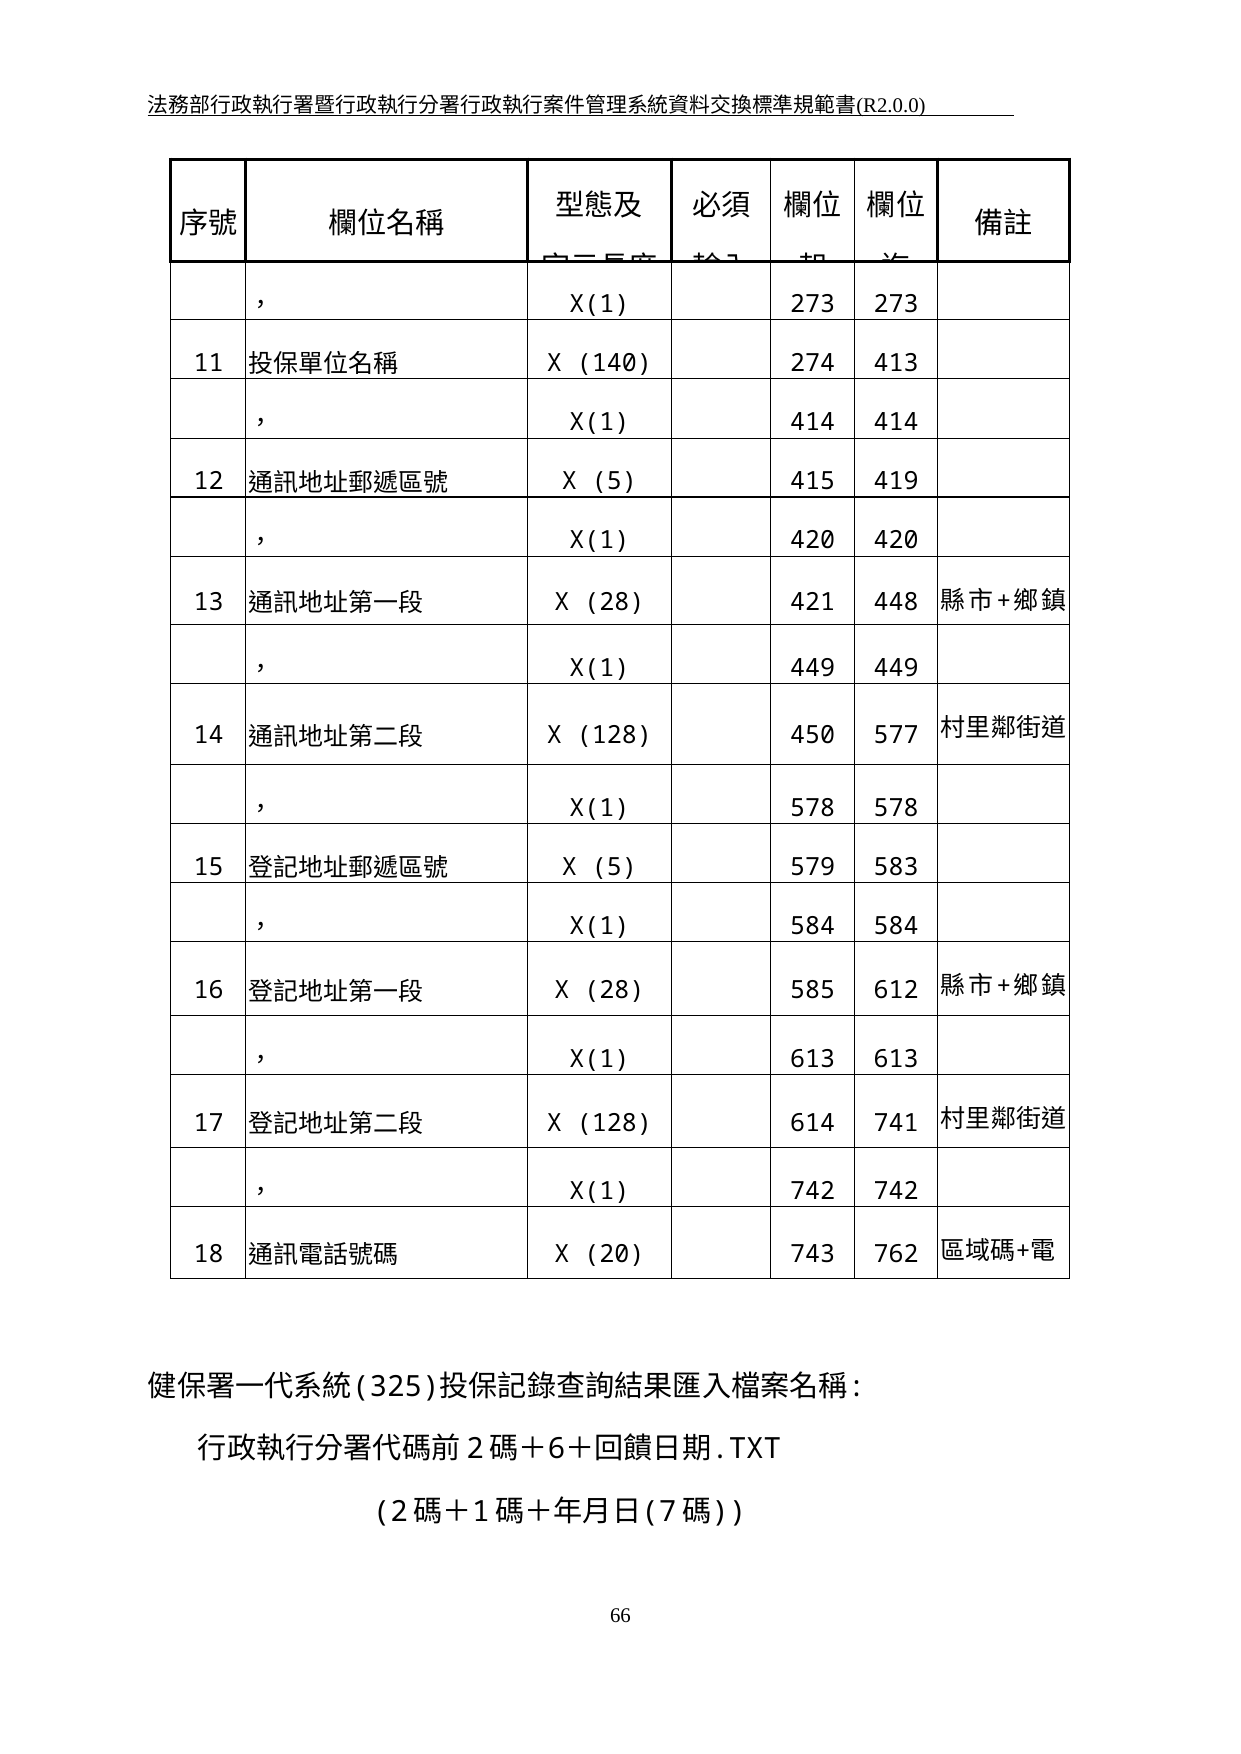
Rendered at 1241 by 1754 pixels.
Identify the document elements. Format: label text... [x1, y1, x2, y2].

table_cell X (28) [528, 942, 671, 1015]
table_header 序號 [172, 161, 244, 260]
table_cell 449 [855, 625, 937, 683]
table_cell [938, 498, 1069, 556]
table_cell 613 [855, 1016, 937, 1074]
table_header 型態及 字元長度 [529, 161, 670, 260]
table_cell [672, 883, 770, 941]
table_cell 登記地址第一段 [246, 942, 527, 1015]
table_cell [672, 1148, 770, 1206]
table_cell 登記地址第二段 [246, 1075, 527, 1147]
table_cell ， [246, 498, 527, 556]
table_cell [672, 625, 770, 683]
table_cell X (20) [528, 1207, 671, 1278]
table_cell [938, 1016, 1069, 1074]
table_cell 420 [855, 498, 937, 556]
table_cell 742 [771, 1148, 854, 1206]
table_cell [938, 439, 1069, 496]
table_cell 584 [771, 883, 854, 941]
table_cell 273 [771, 263, 854, 319]
table_cell X (5) [528, 439, 671, 496]
table_cell [672, 439, 770, 496]
table_cell 577 [855, 684, 937, 764]
table_cell X (140) [528, 320, 671, 378]
table_cell [171, 625, 245, 683]
table_cell ， [246, 1148, 527, 1206]
table_cell ， [246, 883, 527, 941]
table_cell X(1) [528, 625, 671, 683]
table_cell 414 [855, 379, 937, 437]
table_cell X (5) [528, 824, 671, 882]
table_cell [171, 263, 245, 319]
table_cell 743 [771, 1207, 854, 1278]
table_cell 613 [771, 1016, 854, 1074]
table_cell 421 [771, 557, 854, 624]
table_cell 17 [171, 1075, 245, 1147]
table_cell 449 [771, 625, 854, 683]
table_cell ， [246, 263, 527, 319]
table_cell 420 [771, 498, 854, 556]
table_cell X(1) [528, 263, 671, 319]
table_cell 273 [855, 263, 937, 319]
table_cell ， [246, 765, 527, 823]
table_cell 614 [771, 1075, 854, 1147]
table_cell 14 [171, 684, 245, 764]
table_cell 12 [171, 439, 245, 496]
table_cell 741 [855, 1075, 937, 1147]
table_cell X(1) [528, 1016, 671, 1074]
table_cell ， [246, 379, 527, 437]
table_cell [672, 1075, 770, 1147]
table_cell X(1) [528, 883, 671, 941]
table_header 必須 輸入 [673, 161, 770, 260]
table_cell 578 [771, 765, 854, 823]
table_cell [938, 263, 1069, 319]
table_cell 414 [771, 379, 854, 437]
table_cell 578 [855, 765, 937, 823]
table_cell 584 [855, 883, 937, 941]
table_cell ， [246, 625, 527, 683]
table_cell X (128) [528, 1075, 671, 1147]
table_header 欄位 起 [771, 161, 854, 260]
table_cell X(1) [528, 765, 671, 823]
table_cell 通訊地址第二段 [246, 684, 527, 764]
table_cell ， [246, 1016, 527, 1074]
table_cell 274 [771, 320, 854, 378]
table_cell 415 [771, 439, 854, 496]
table_cell 612 [855, 942, 937, 1015]
table_header 備註 [939, 161, 1068, 260]
table_cell 742 [855, 1148, 937, 1206]
text (2碼＋1碼＋年月日(7碼)) [373, 1467, 1092, 1529]
table_cell 18 [171, 1207, 245, 1278]
table_cell 通訊電話號碼 [246, 1207, 527, 1278]
table_cell [171, 765, 245, 823]
table_cell 762 [855, 1207, 937, 1278]
table_cell 413 [855, 320, 937, 378]
table_header 欄位名稱 [247, 161, 526, 260]
table_cell [672, 1016, 770, 1074]
table_cell [672, 498, 770, 556]
table_cell 448 [855, 557, 937, 624]
table_cell [171, 498, 245, 556]
table_cell 450 [771, 684, 854, 764]
table_cell [672, 824, 770, 882]
table_cell [938, 1148, 1069, 1206]
table_cell X(1) [528, 379, 671, 437]
table_cell X(1) [528, 498, 671, 556]
table_cell [171, 1148, 245, 1206]
table_cell 村里鄰街道門牌地址 [938, 1075, 1069, 1147]
table_cell [938, 765, 1069, 823]
table_cell [171, 1016, 245, 1074]
text 行政執行分署代碼前2碼＋6＋回饋日期.TXT [148, 1404, 1092, 1467]
table_cell [672, 320, 770, 378]
table_cell [171, 379, 245, 437]
table_cell 村里鄰街道門牌地址 [938, 684, 1069, 764]
table_header 欄位 迄 [855, 161, 936, 260]
text 健保署一代系統(325)投保記錄查詢結果匯入檔案名稱: [148, 1342, 1092, 1404]
table_cell [672, 1207, 770, 1278]
table_cell 419 [855, 439, 937, 496]
table_cell [938, 883, 1069, 941]
table_cell [938, 320, 1069, 378]
table_cell 579 [771, 824, 854, 882]
table_cell [672, 263, 770, 319]
table_cell [672, 942, 770, 1015]
table_cell X (128) [528, 684, 671, 764]
table_cell 13 [171, 557, 245, 624]
table_cell 投保單位名稱 [246, 320, 527, 378]
table_cell [672, 379, 770, 437]
table_cell [938, 625, 1069, 683]
table_cell 16 [171, 942, 245, 1015]
table_cell 585 [771, 942, 854, 1015]
table_cell 通訊地址第一段 [246, 557, 527, 624]
table_cell 11 [171, 320, 245, 378]
table_cell X (28) [528, 557, 671, 624]
table_cell 縣市+鄉鎮市區 [938, 942, 1069, 1015]
table_cell 15 [171, 824, 245, 882]
table_cell 區域碼+電話+分機 [938, 1207, 1069, 1278]
table_cell [672, 684, 770, 764]
table_cell 縣市+鄉鎮市區 [938, 557, 1069, 624]
table_cell 登記地址郵遞區號 [246, 824, 527, 882]
table_cell [938, 379, 1069, 437]
table_cell [171, 883, 245, 941]
table_cell 通訊地址郵遞區號 [246, 439, 527, 496]
table_cell [672, 765, 770, 823]
table_cell [938, 824, 1069, 882]
table_cell X(1) [528, 1148, 671, 1206]
table_cell [672, 557, 770, 624]
table_cell 583 [855, 824, 937, 882]
